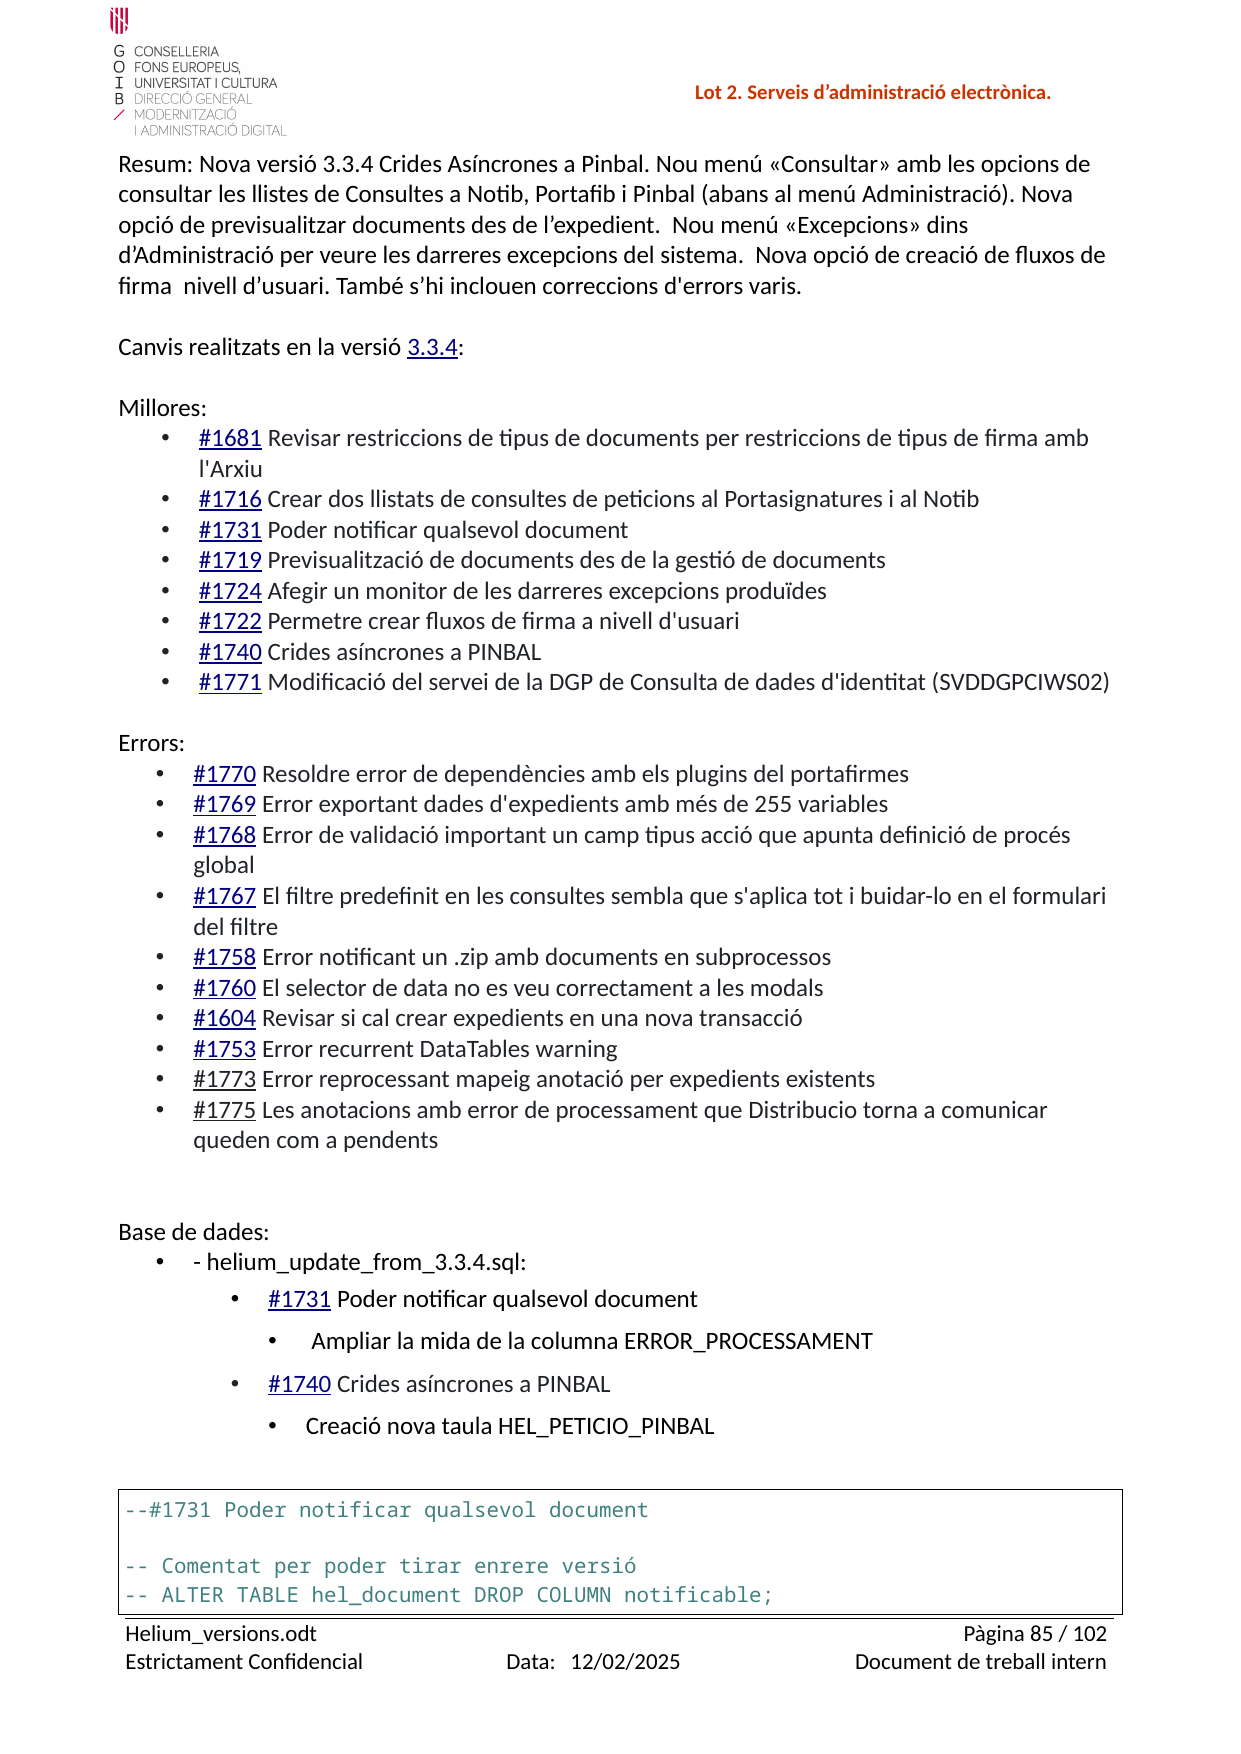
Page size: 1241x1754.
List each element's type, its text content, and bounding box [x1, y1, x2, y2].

list - helium_update_from_3.3.4.sql: [156, 1246, 1122, 1277]
text Errors: [118, 728, 1122, 758]
list #1740 Crides asíncrones a PINBAL [231, 1368, 1122, 1398]
text Millores: [118, 392, 1122, 422]
text Resum: Nova versió 3.3.4 Crides Asíncrones a Pinbal. Nou menú «Consultar» amb les opcions de consultar les llistes de Consultes a Notib, Portafib i Pinbal (abans al menú Administració). Nova opció de previsualitzar documents des de l’expedient. Nou menú «Excepcions» dins d’Administració per veure les darreres excepcions del sistema. Nova opció de creació de fluxos de firma nivell d’usuari. També s’hi inclouen correccions d'errors varis. [118, 148, 1122, 300]
text Base de dades: [118, 1216, 1122, 1246]
text Canvis realitzats en la versió 3.3.4: [118, 331, 1122, 361]
list #1681 Revisar restriccions de tipus de documents per restriccions de tipus de firma amb l'Arxiu [161, 422, 1122, 483]
list #1740 Crides asíncrones a PINBAL [161, 636, 1122, 667]
list #1753 Error recurrent DataTables warning [156, 1033, 1122, 1063]
list #1767 El filtre predefinit en les consultes sembla que s'aplica tot i buidar-lo en el formulari del filtre [156, 880, 1122, 941]
list #1775 Les anotacions amb error de processament que Distribucio torna a comunicar queden com a pendents [156, 1094, 1122, 1155]
list #1771 Modificació del servei de la DGP de Consulta de dades d'identitat (SVDDGPCIWS02) [161, 667, 1122, 697]
list #1719 Previsualització de documents des de la gestió de documents [161, 544, 1122, 575]
list #1770 Resoldre error de dependències amb els plugins del portafirmes [156, 758, 1122, 789]
list #1758 Error notificant un .zip amb documents en subprocessos [156, 941, 1122, 972]
list #1716 Crear dos llistats de consultes de peticions al Portasignatures i al Notib [161, 483, 1122, 514]
list #1768 Error de validació important un camp tipus acció que apunta definició de procés global [156, 819, 1122, 880]
list #1724 Afegir un monitor de les darreres excepcions produïdes [161, 575, 1122, 606]
list #1722 Permetre crear fluxos de firma a nivell d'usuari [161, 606, 1122, 636]
table_header --#1731 Poder notificar qualsevol document -- Comentat per poder tirar enrere versió -- ALTER TABLE hel_document DROP COLUMN notificable; [119, 1490, 1122, 1614]
list #1769 Error exportant dades d'expedients amb més de 255 variables [156, 789, 1122, 819]
list Creació nova taula HEL_PETICIO_PINBAL [268, 1410, 1122, 1441]
list #1773 Error reprocessant mapeig anotació per expedients existents [156, 1063, 1122, 1094]
list Ampliar la mida de la columna ERROR_PROCESSAMENT [268, 1325, 1122, 1356]
list #1731 Poder notificar qualsevol document [161, 514, 1122, 544]
list #1731 Poder notificar qualsevol document [231, 1283, 1122, 1313]
picture [100, 0, 297, 144]
list #1760 El selector de data no es veu correctament a les modals [156, 972, 1122, 1002]
list #1604 Revisar si cal crear expedients en una nova transacció [156, 1002, 1122, 1033]
